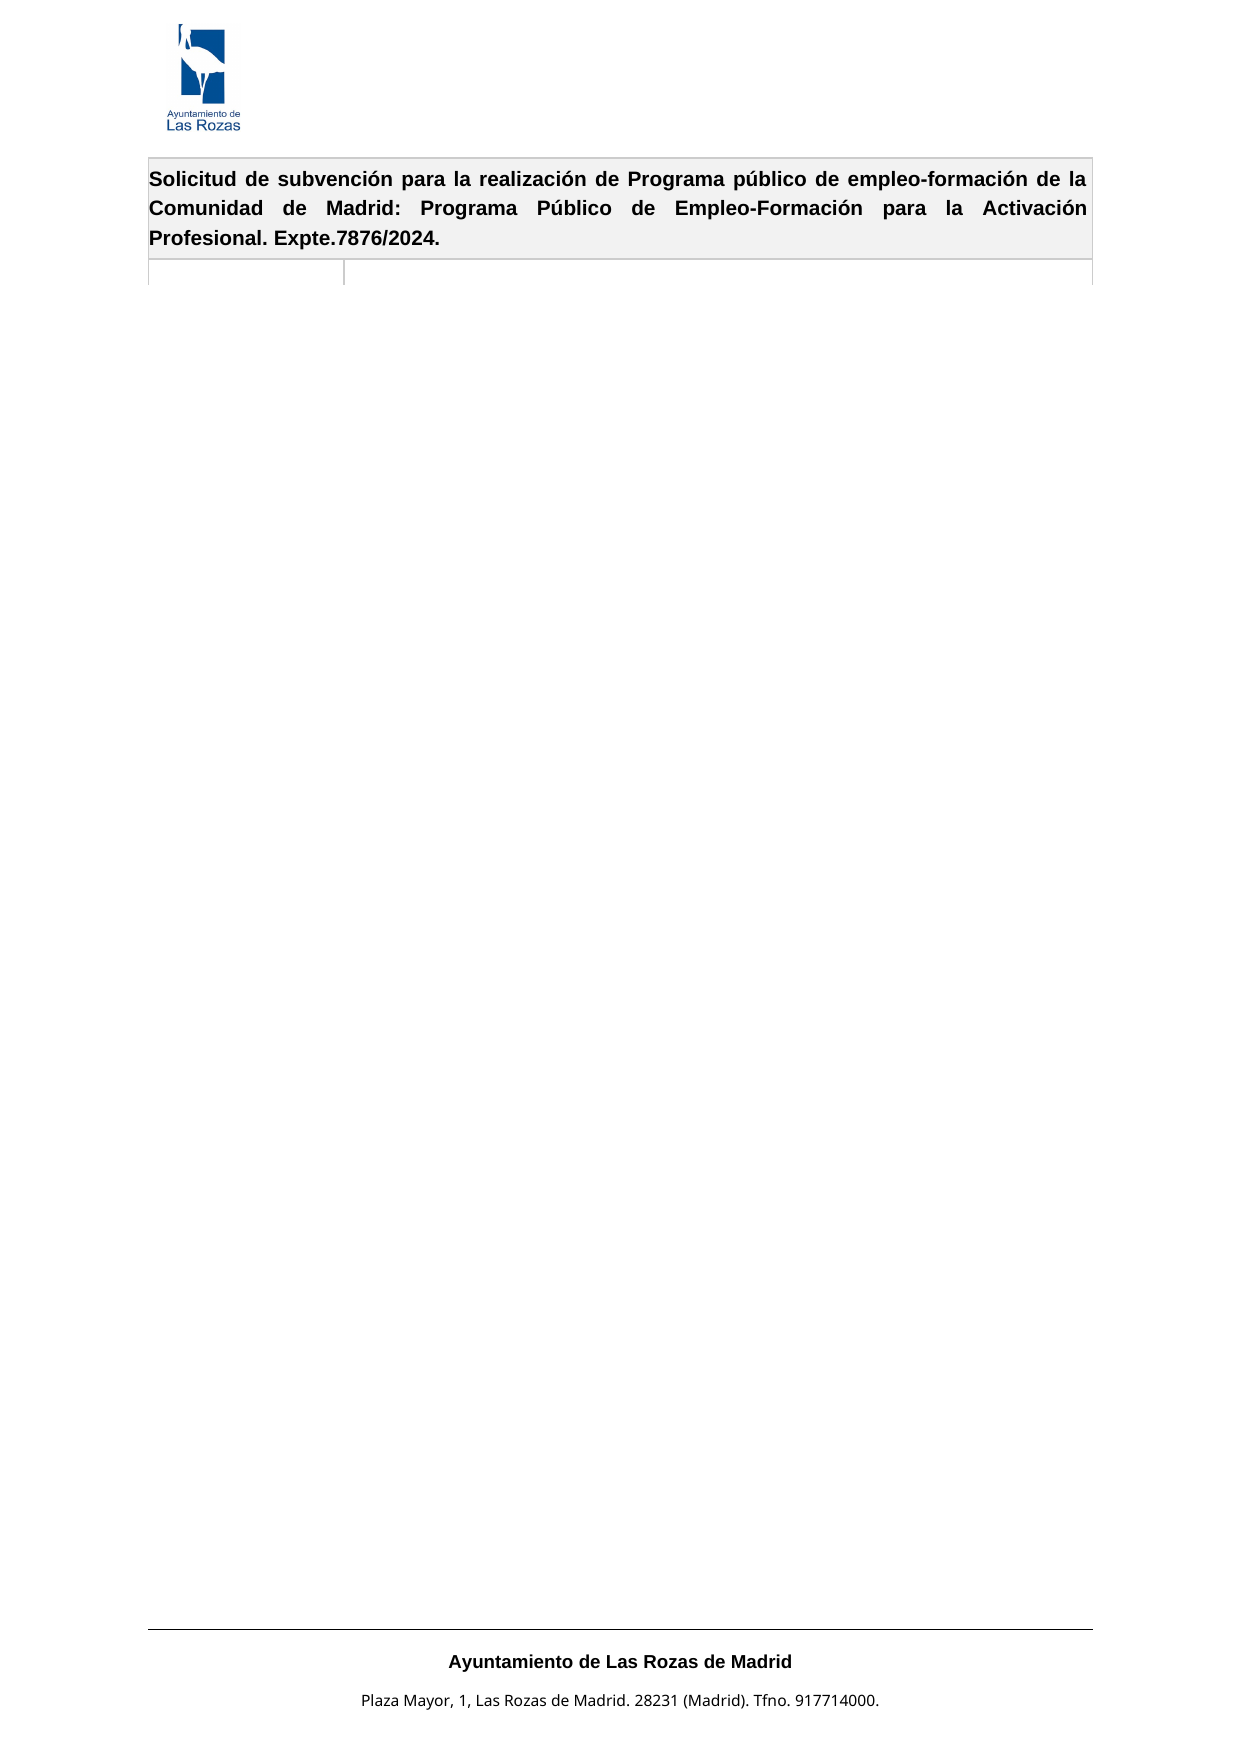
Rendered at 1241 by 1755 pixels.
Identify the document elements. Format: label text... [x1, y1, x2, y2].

table_cell [149, 260, 343, 285]
table_cell [345, 260, 1092, 285]
table_header Solicitud de subvención para la realización de Programa público de empleo-formación de la Comunidad de Madrid: Programa Público de Empleo-Formación para la Activación Profesional. Expte.7876/2024. [149, 159, 1092, 258]
